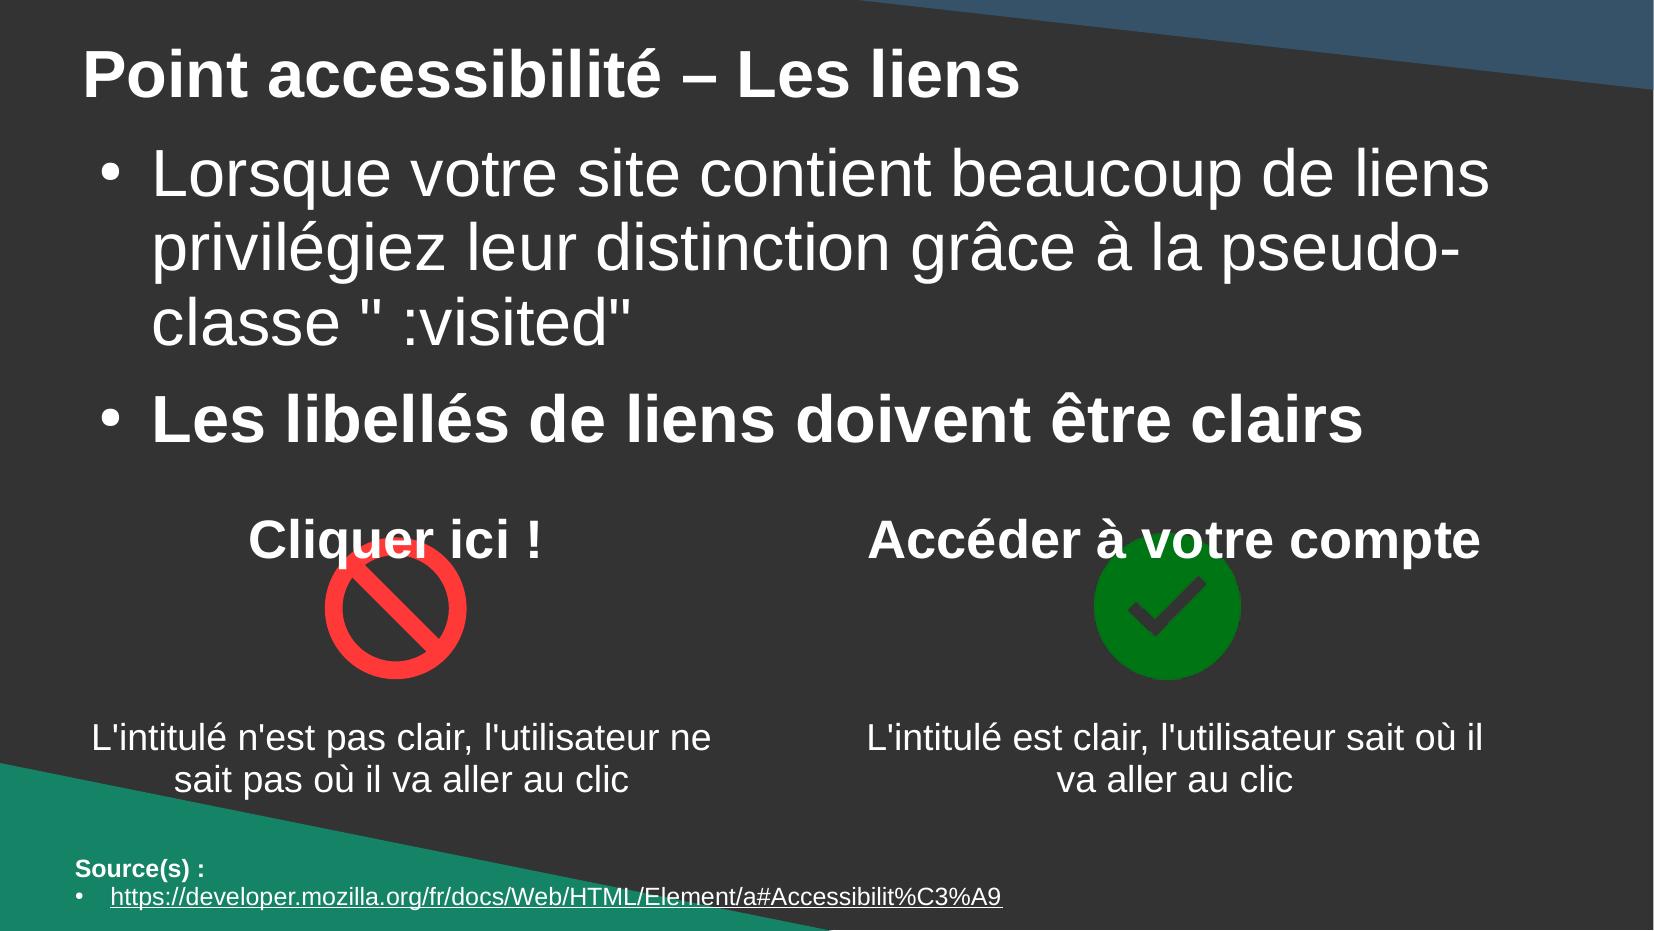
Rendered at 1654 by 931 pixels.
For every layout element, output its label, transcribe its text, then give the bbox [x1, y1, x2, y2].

text_box L'intitulé est clair, l'utilisateur sait où il va aller au clic [838, 708, 1512, 808]
text_box L'intitulé n'est pas clair, l'utilisateur ne sait pas où il va aller au clic [64, 708, 739, 808]
title Point accessibilité – Les liens [82, 37, 1571, 122]
text_box [0, 763, 417, 931]
text_box Cliquer ici ! [76, 501, 715, 578]
text_box [857, 0, 1654, 90]
list Lorsque votre site contient beaucoup de liens privilégiez leur distinction grâce à la pseudo-classe " :visited" Les libellés de liens doivent être clairs [80, 135, 1605, 473]
text_box [324, 578, 467, 680]
text_box Source(s) : https://developer.mozilla.org/fr/docs/Web/HTML/Element/a#Accessibilit%C3%A9 [60, 847, 1546, 931]
picture [1094, 585, 1241, 680]
text_box Accéder à votre compte [814, 501, 1536, 585]
